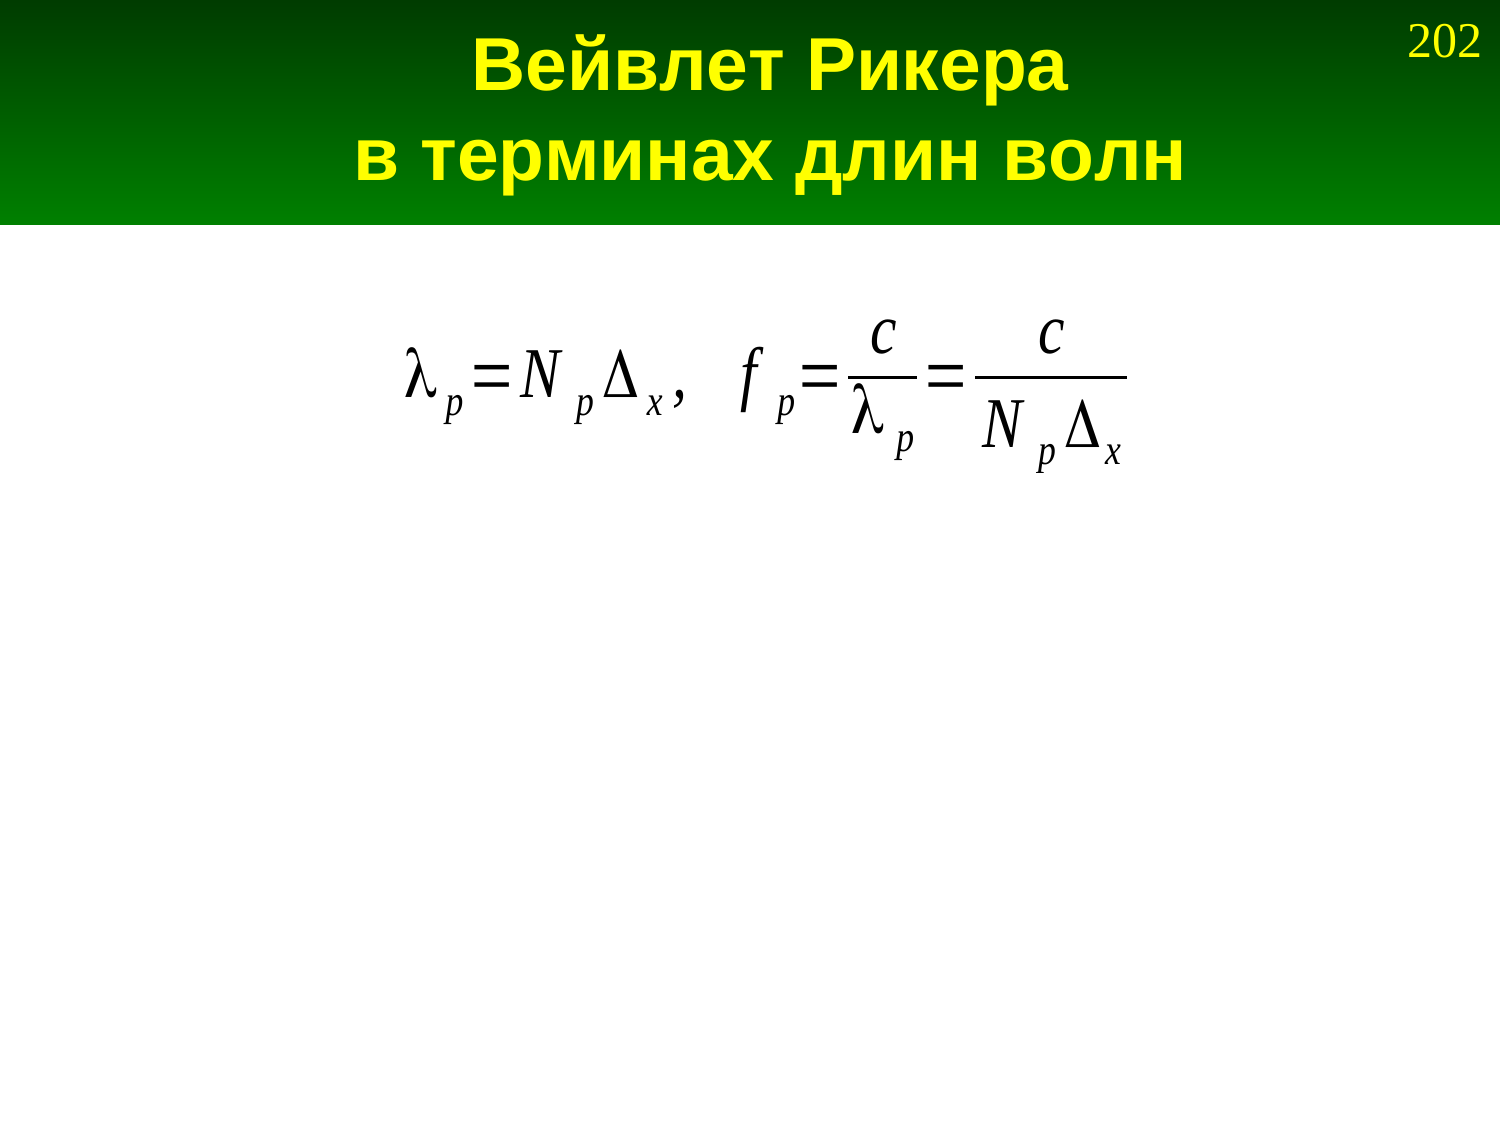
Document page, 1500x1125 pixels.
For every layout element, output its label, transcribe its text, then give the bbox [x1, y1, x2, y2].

title Вейвлет Рикера в терминах длин волн [100, 7, 1441, 204]
chart [389, 290, 1144, 473]
